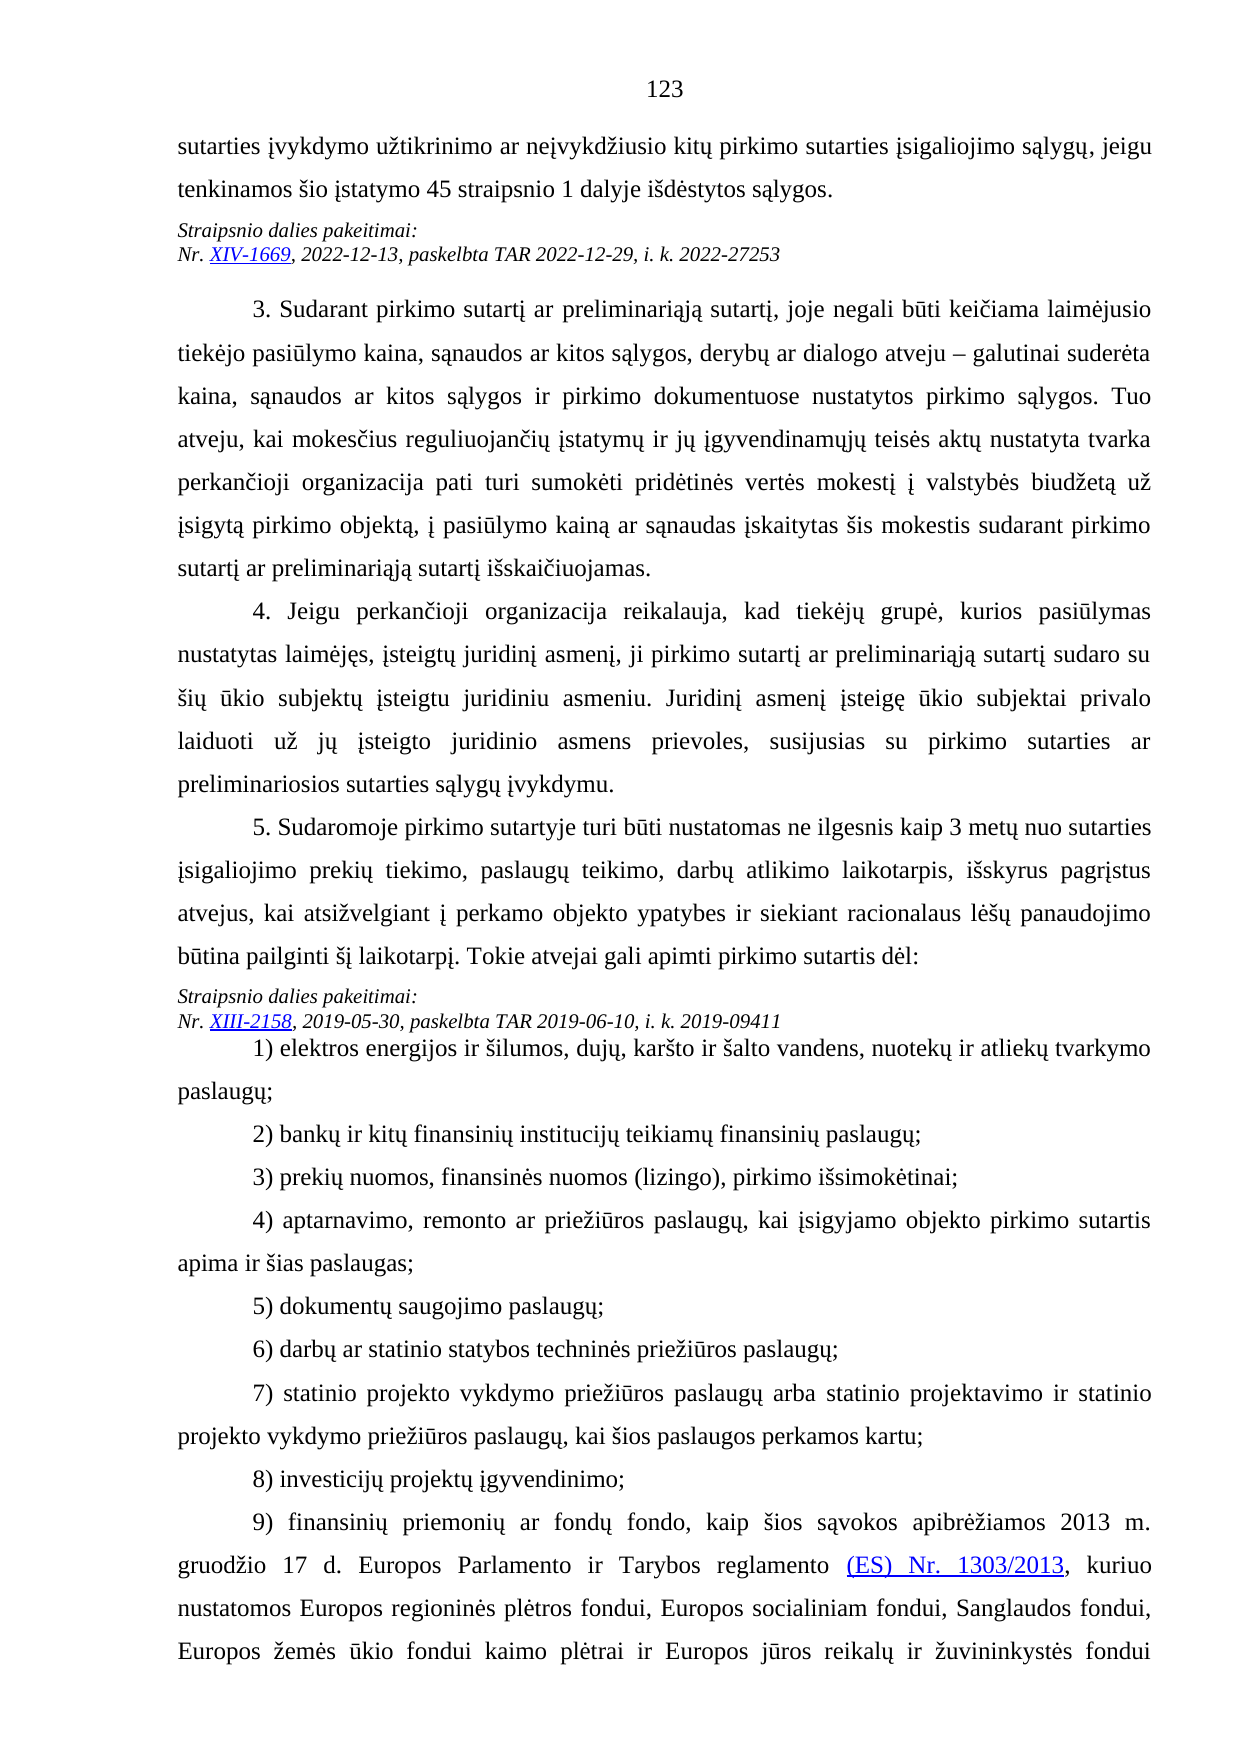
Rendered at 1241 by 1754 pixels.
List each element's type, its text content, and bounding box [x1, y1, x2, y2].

text Straipsnio dalies pakeitimai: [177, 218, 1152, 242]
text 4. Jeigu perkančioji organizacija reikalauja, kad tiekėjų grupė, kurios pasiūlymas nustatytas laimėjęs, įsteigtų juridinį asmenį, ji pirkimo sutartį ar preliminariąją sutartį sudaro su šių ūkio subjektų įsteigtu juridiniu asmeniu. Juridinį asmenį įsteigę ūkio subjektai privalo laiduoti už jų įsteigto juridinio asmens prievoles, susijusias su pirkimo sutarties ar preliminariosios sutarties sąlygų įvykdymu. [177, 596, 1152, 798]
text Nr. XIV-1669, 2022-12-13, paskelbta TAR 2022-12-29, i. k. 2022-27253 [177, 242, 1152, 266]
text 8) investicijų projektų įgyvendinimo; [177, 1464, 1152, 1493]
text 3) prekių nuomos, finansinės nuomos (lizingo), pirkimo išsimokėtinai; [177, 1162, 1152, 1191]
text Straipsnio dalies pakeitimai: [177, 984, 1152, 1008]
text 2) bankų ir kitų finansinių institucijų teikiamų finansinių paslaugų; [177, 1119, 1152, 1148]
text 6) darbų ar statinio statybos techninės priežiūros paslaugų; [177, 1334, 1152, 1363]
text 5) dokumentų saugojimo paslaugų; [177, 1291, 1152, 1320]
text Nr. XIII-2158, 2019-05-30, paskelbta TAR 2019-06-10, i. k. 2019-09411 [177, 1008, 1152, 1033]
text 4) aptarnavimo, remonto ar priežiūros paslaugų, kai įsigyjamo objekto pirkimo sutartis apima ir šias paslaugas; [177, 1205, 1152, 1277]
text 9) finansinių priemonių ar fondų fondo, kaip šios sąvokos apibrėžiamos 2013 m. gruodžio 17 d. Europos Parlamento ir Tarybos reglamento (ES) Nr. 1303/2013, kuriuo nustatomos Europos regioninės plėtros fondui, Europos socialiniam fondui, Sanglaudos fondui, Europos žemės ūkio fondui kaimo plėtrai ir Europos jūros reikalų ir žuvininkystės fondui [177, 1507, 1152, 1665]
text 5. Sudaromoje pirkimo sutartyje turi būti nustatomas ne ilgesnis kaip 3 metų nuo sutarties įsigaliojimo prekių tiekimo, paslaugų teikimo, darbų atlikimo laikotarpis, išskyrus pagrįstus atvejus, kai atsižvelgiant į perkamo objekto ypatybes ir siekiant racionalaus lėšų panaudojimo būtina pailginti šį laikotarpį. Tokie atvejai gali apimti pirkimo sutartis dėl: [177, 812, 1152, 970]
text 7) statinio projekto vykdymo priežiūros paslaugų arba statinio projektavimo ir statinio projekto vykdymo priežiūros paslaugų, kai šios paslaugos perkamos kartu; [177, 1378, 1152, 1449]
text 3. Sudarant pirkimo sutartį ar preliminariąją sutartį, joje negali būti keičiama laimėjusio tiekėjo pasiūlymo kaina, sąnaudos ar kitos sąlygos, derybų ar dialogo atveju – galutinai suderėta kaina, sąnaudos ar kitos sąlygos ir pirkimo dokumentuose nustatytos pirkimo sąlygos. Tuo atveju, kai mokesčius reguliuojančių įstatymų ir jų įgyvendinamųjų teisės aktų nustatyta tvarka perkančioji organizacija pati turi sumokėti pridėtinės vertės mokestį į valstybės biudžetą už įsigytą pirkimo objektą, į pasiūlymo kainą ar sąnaudas įskaitytas šis mokestis sudarant pirkimo sutartį ar preliminariąją sutartį išskaičiuojamas. [177, 294, 1152, 582]
text 1) elektros energijos ir šilumos, dujų, karšto ir šalto vandens, nuotekų ir atliekų tvarkymo paslaugų; [177, 1033, 1152, 1104]
text sutarties įvykdymo užtikrinimo ar neįvykdžiusio kitų pirkimo sutarties įsigaliojimo sąlygų, jeigu tenkinamos šio įstatymo 45 straipsnio 1 dalyje išdėstytos sąlygos. [177, 131, 1152, 203]
